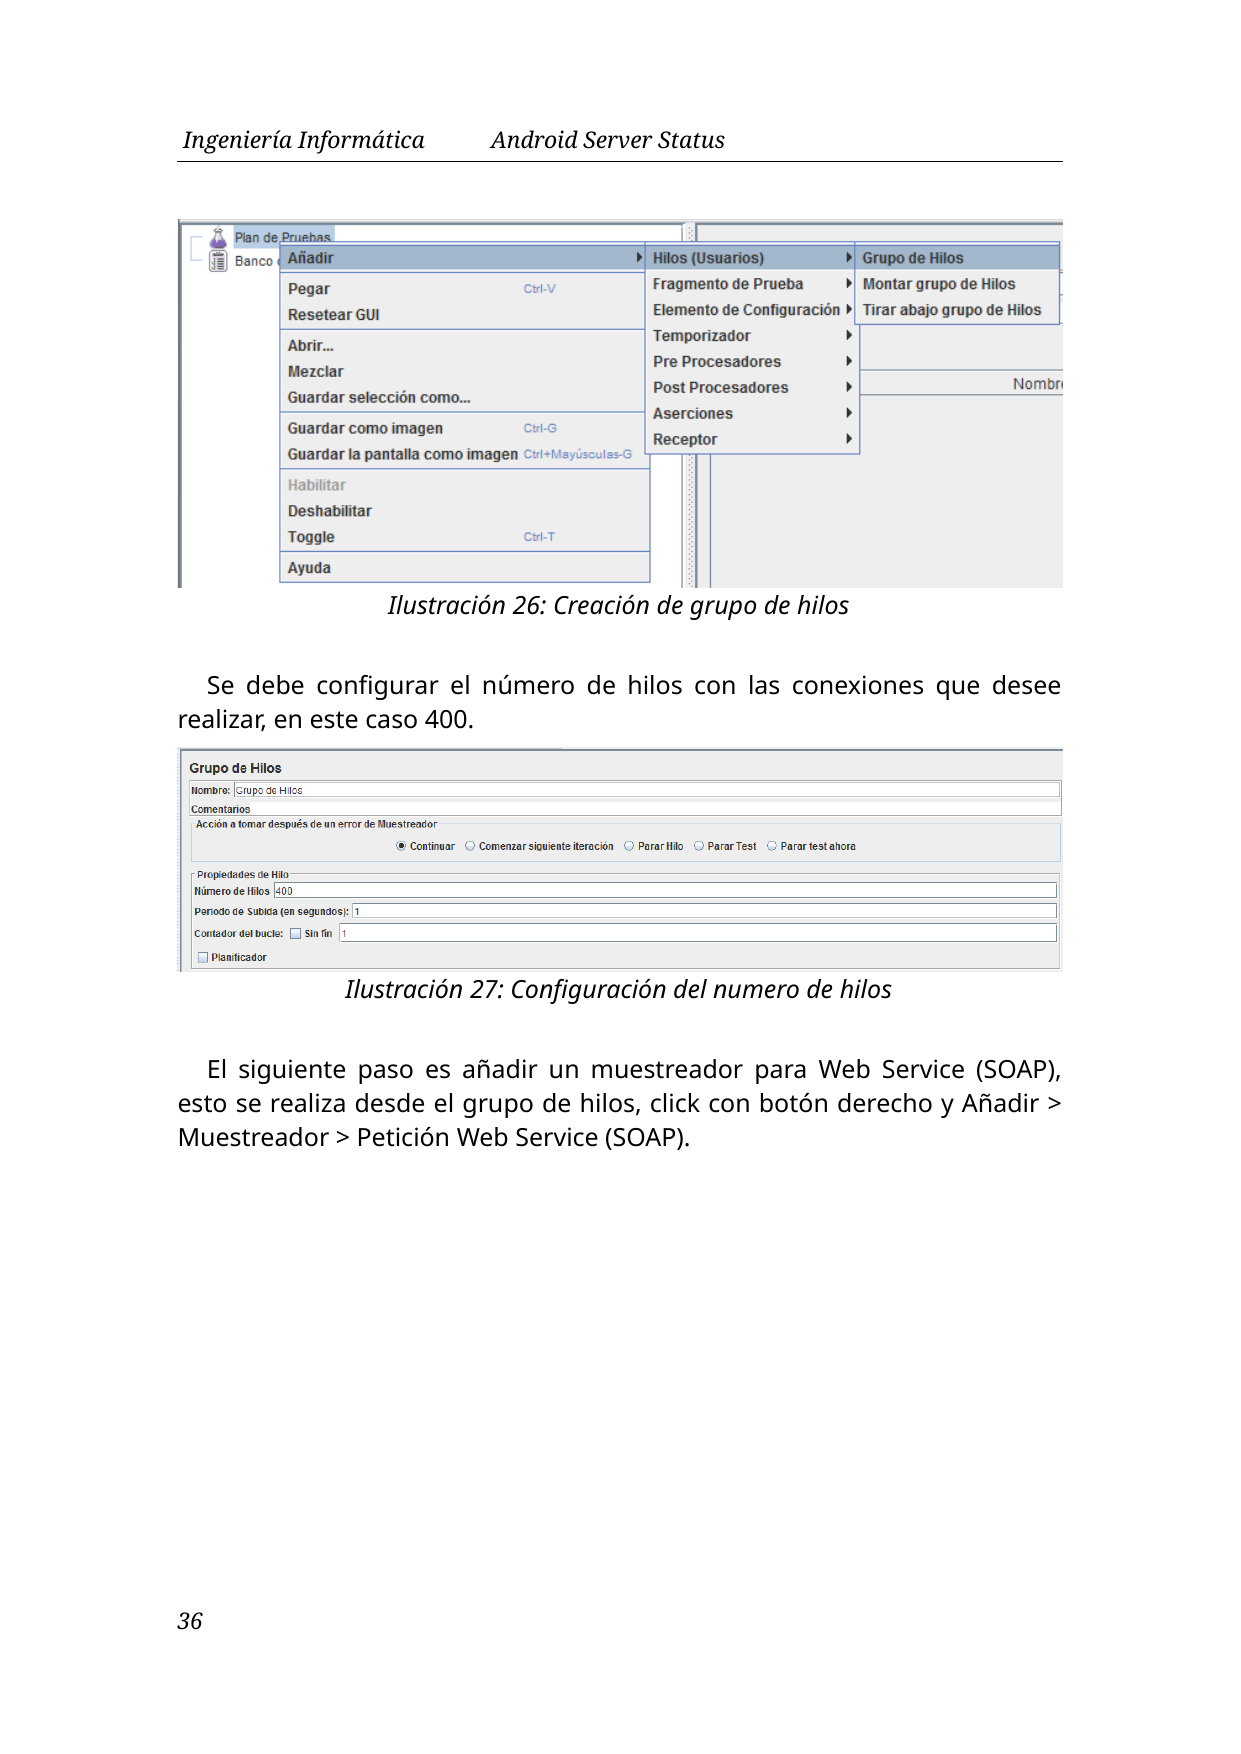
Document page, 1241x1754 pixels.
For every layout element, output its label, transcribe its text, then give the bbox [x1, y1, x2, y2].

text Ilustración 27: Configuración del numero de hilos [177, 972, 1063, 1006]
text El siguiente paso es añadir un muestreador para Web Service (SOAP), esto se realiza desde el grupo de hilos, click con botón derecho y Añadir > Muestreador > Petición Web Service (SOAP). [177, 1052, 1063, 1154]
text Ilustración 26: Creación de grupo de hilos [177, 588, 1063, 622]
picture [177, 219, 1063, 588]
picture [177, 747, 1063, 972]
text Se debe configurar el número de hilos con las conexiones que desee realizar, en este caso 400. [177, 667, 1063, 736]
